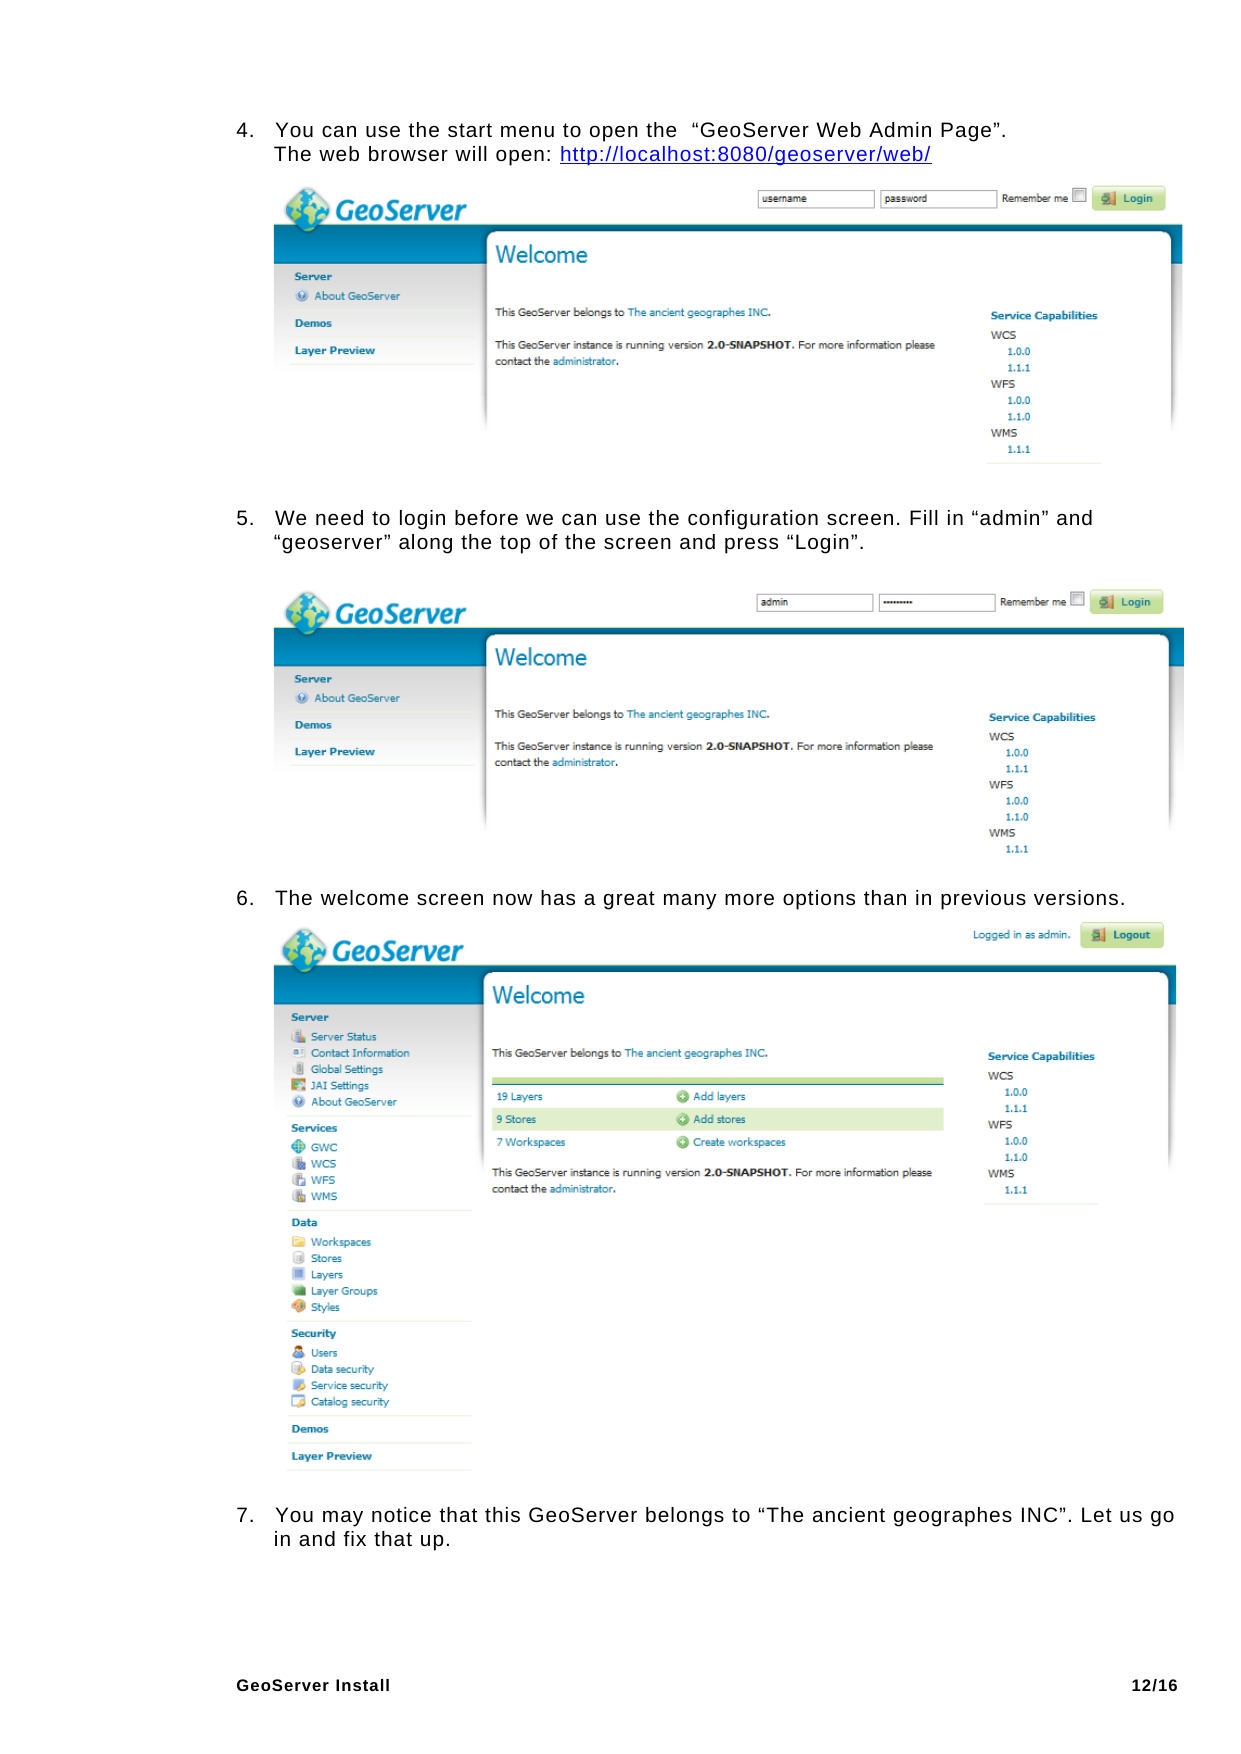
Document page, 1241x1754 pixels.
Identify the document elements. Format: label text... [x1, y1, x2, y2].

list You may notice that this GeoServer belongs to “The ancient geographes INC”. Let us go in and fix that up. [236, 1503, 1181, 1551]
picture [273, 232, 1183, 478]
picture [273, 973, 1177, 1475]
picture [273, 922, 1177, 965]
list You can use the start menu to open the “GeoServer Web Admin Page”. The web browser will open: http://localhost:8080/geoserver/web/ [236, 118, 1181, 489]
list We need to login before we can use the configuration screen. Fill in “admin” and “geoserver” along the top of the screen and press “Login”. [236, 506, 1181, 554]
picture [273, 582, 1184, 627]
list The welcome screen now has a great many more options than in previous versions. [236, 886, 1181, 1486]
picture [273, 177, 1183, 224]
picture [273, 635, 1184, 858]
